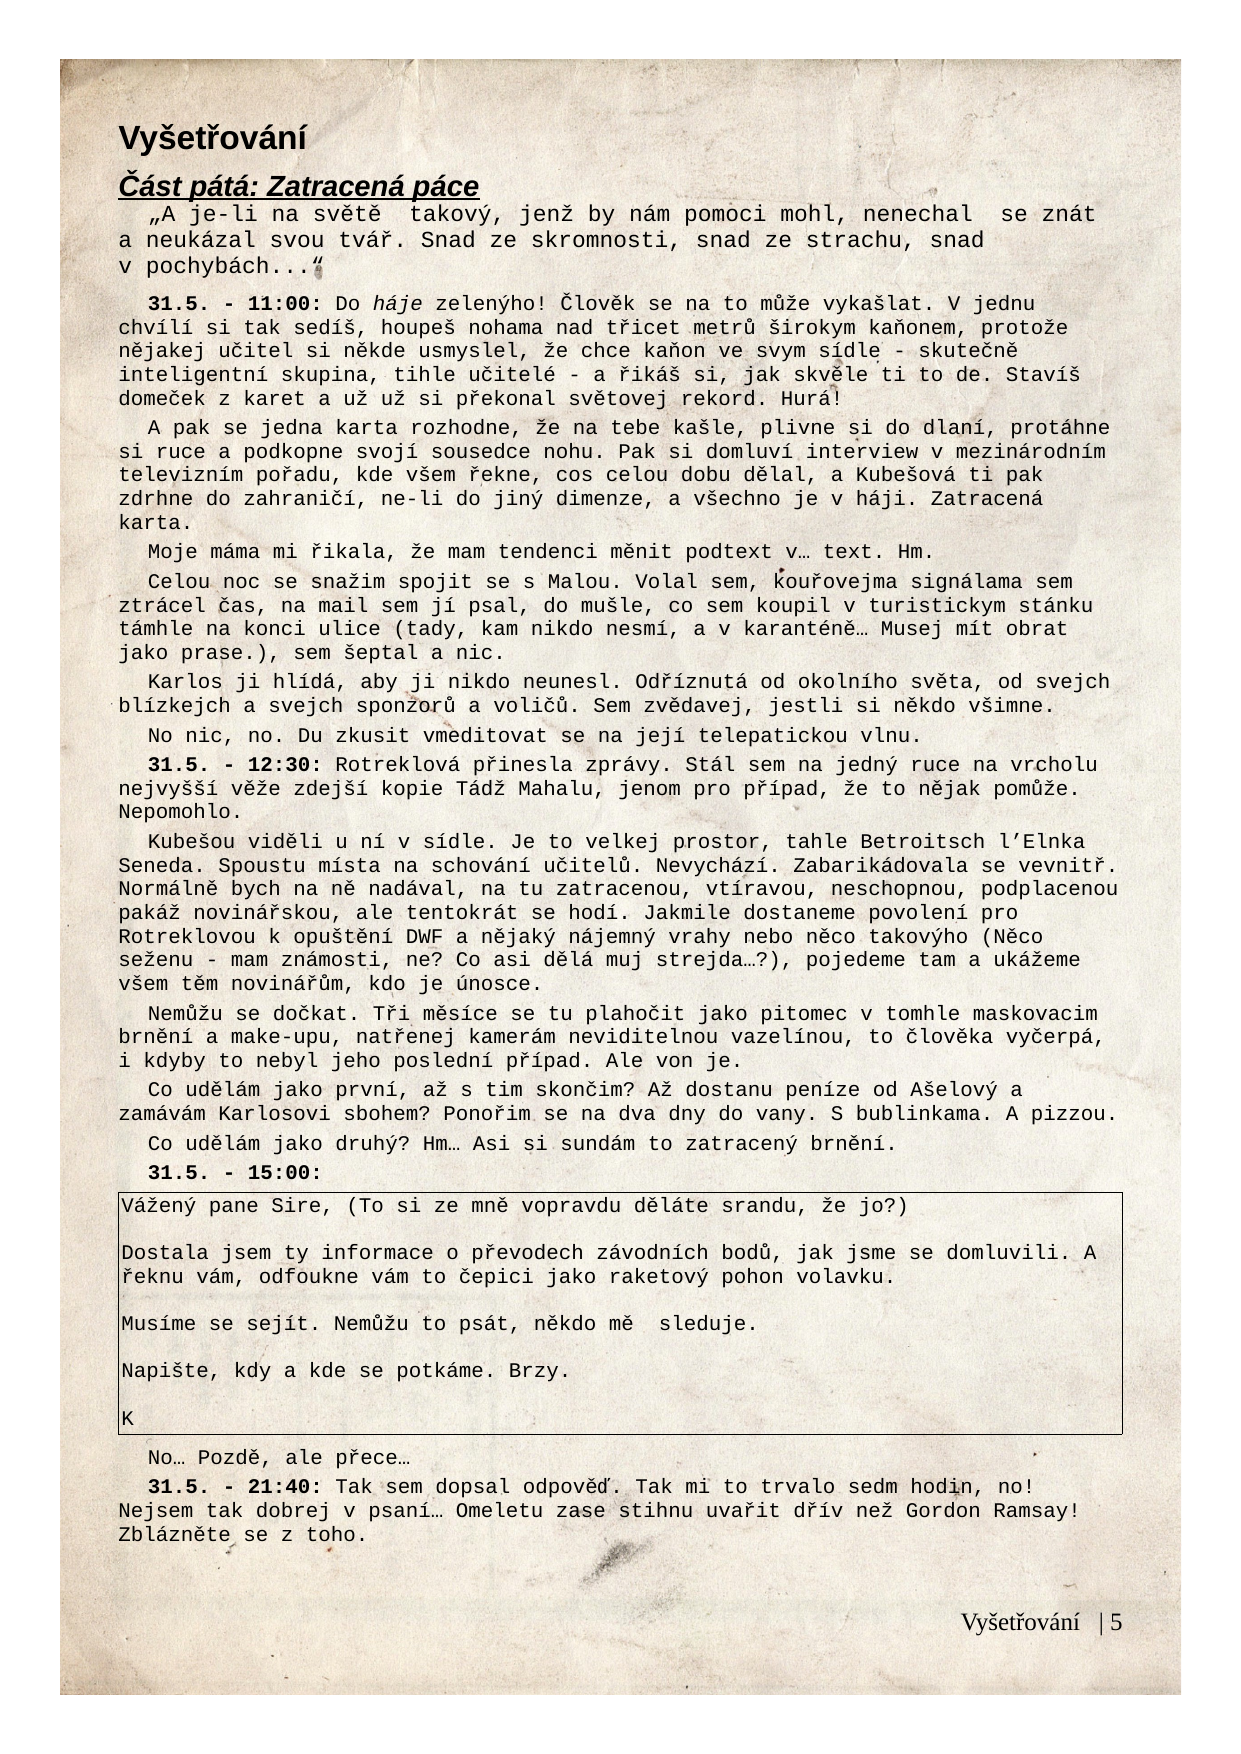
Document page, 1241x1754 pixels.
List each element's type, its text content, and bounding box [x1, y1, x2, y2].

text Musíme se sejít. Nemůžu to psát, někdo mě sleduje. [119, 1310, 1122, 1334]
text A pak se jedna karta rozhodne, že na tebe kašle, plivne si do dlaní, protáhne si ruce a podkopne svojí sousedce nohu. Pak si domluví interview v mezinárodním televizním pořadu, kde všem řekne, cos celou dobu dělal, a Kubešová ti pak zdrhne do zahraničí, ne-li do jiný dimenze, a všechno je v háji. Zatracená karta. [118, 417, 1122, 535]
text 31.5. - 11:00: Do háje zelenýho! Člověk se na to může vykašlat. V jednu chvílí si tak sedíš, houpeš nohama nad třicet metrů širokym kaňonem, protože nějakej učitel si někde usmyslel, že chce kaňon ve svym sídle - skutečně inteligentní skupina, tihle učitelé - a řikáš si, jak skvěle ti to de. Stavíš domeček z karet a už už si překonal světovej rekord. Hurá! [118, 293, 1122, 411]
subtitle Část pátá: Zatracená páce [118, 169, 1122, 203]
text řeknu vám, odfoukne vám to čepici jako raketový pohon volavku. [119, 1263, 1122, 1286]
text Dostala jsem ty informace o převodech závodních bodů, jak jsme se domluvili. A [119, 1239, 1122, 1263]
text Co udělám jako první, až s tim skončim? Až dostanu peníze od Ašelový a zamávám Karlosovi sbohem? Ponořim se na dva dny do vany. S bublinkama. A pizzou. [118, 1079, 1122, 1127]
subtitle Vyšetřování [118, 118, 1122, 157]
text No… Pozdě, ale přece… [118, 1447, 1122, 1470]
text Celou noc se snažim spojit se s Malou. Volal sem, kouřovejma signálama sem ztrácel čas, na mail sem jí psal, do mušle, co sem koupil v turistickym stánku támhle na konci ulice (tady, kam nikdo nesmí, a v karanténě… Musej mít obrat jako prase.), sem šeptal a nic. [118, 571, 1122, 666]
text 31.5. - 21:40: Tak sem dopsal odpověď. Tak mi to trvalo sedm hodin, no! Nejsem tak dobrej v psaní… Omeletu zase stihnu uvařit dřív než Gordon Ramsay! Zblázněte se z toho. [118, 1476, 1122, 1547]
text K [119, 1405, 1122, 1434]
text Kubešou viděli u ní v sídle. Je to velkej prostor, tahle Betroitsch l’Elnka Seneda. Spoustu místa na schování učitelů. Nevychází. Zabarikádovala se vevnitř. Normálně bych na ně nadával, na tu zatracenou, vtíravou, neschopnou, podplacenou pakáž novinářskou, ale tentokrát se hodí. Jakmile dostaneme povolení pro Rotreklovou k opuštění DWF a nějaký nájemný vrahy nebo něco takovýho (Něco seženu - mam známosti, ne? Co asi dělá muj strejda…?), pojedeme tam a ukážeme všem těm novinářům, kdo je únosce. [118, 831, 1122, 997]
text Napište, kdy a kde se potkáme. Brzy. [119, 1357, 1122, 1381]
text Co udělám jako druhý? Hm… Asi si sundám to zatracený brnění. [118, 1133, 1122, 1156]
text 31.5. - 12:30: Rotreklová přinesla zprávy. Stál sem na jedný ruce na vrcholu nejvyšší věže zdejší kopie Tádž Mahalu, jenom pro případ, že to nějak pomůže. Nepomohlo. [118, 754, 1122, 825]
text Karlos ji hlídá, aby ji nikdo neunesl. Odříznutá od okolního světa, od svejch blízkejch a svejch sponzorů a voličů. Sem zvědavej, jestli si někdo všimne. [118, 671, 1122, 719]
text No nic, no. Du zkusit vmeditovat se na její telepatickou vlnu. [118, 725, 1122, 748]
text Vážený pane Sire, (To si ze mně vopravdu děláte srandu, že jo?) [119, 1193, 1122, 1216]
text Moje máma mi řikala, že mam tendenci měnit podtext v… text. Hm. [118, 541, 1122, 565]
text „A je-li na světě takový, jenž by nám pomoci mohl, nenechal se znát a neukázal svou tvář. Snad ze skromnosti, snad ze strachu, snad v pochybách...“ [118, 203, 1122, 281]
text 31.5. - 15:00: [118, 1162, 1122, 1186]
text Nemůžu se dočkat. Tři měsíce se tu plahočit jako pitomec v tomhle maskovacim brnění a make-upu, natřenej kamerám neviditelnou vazelínou, to člověka vyčerpá, i kdyby to nebyl jeho poslední případ. Ale von je. [118, 1003, 1122, 1073]
